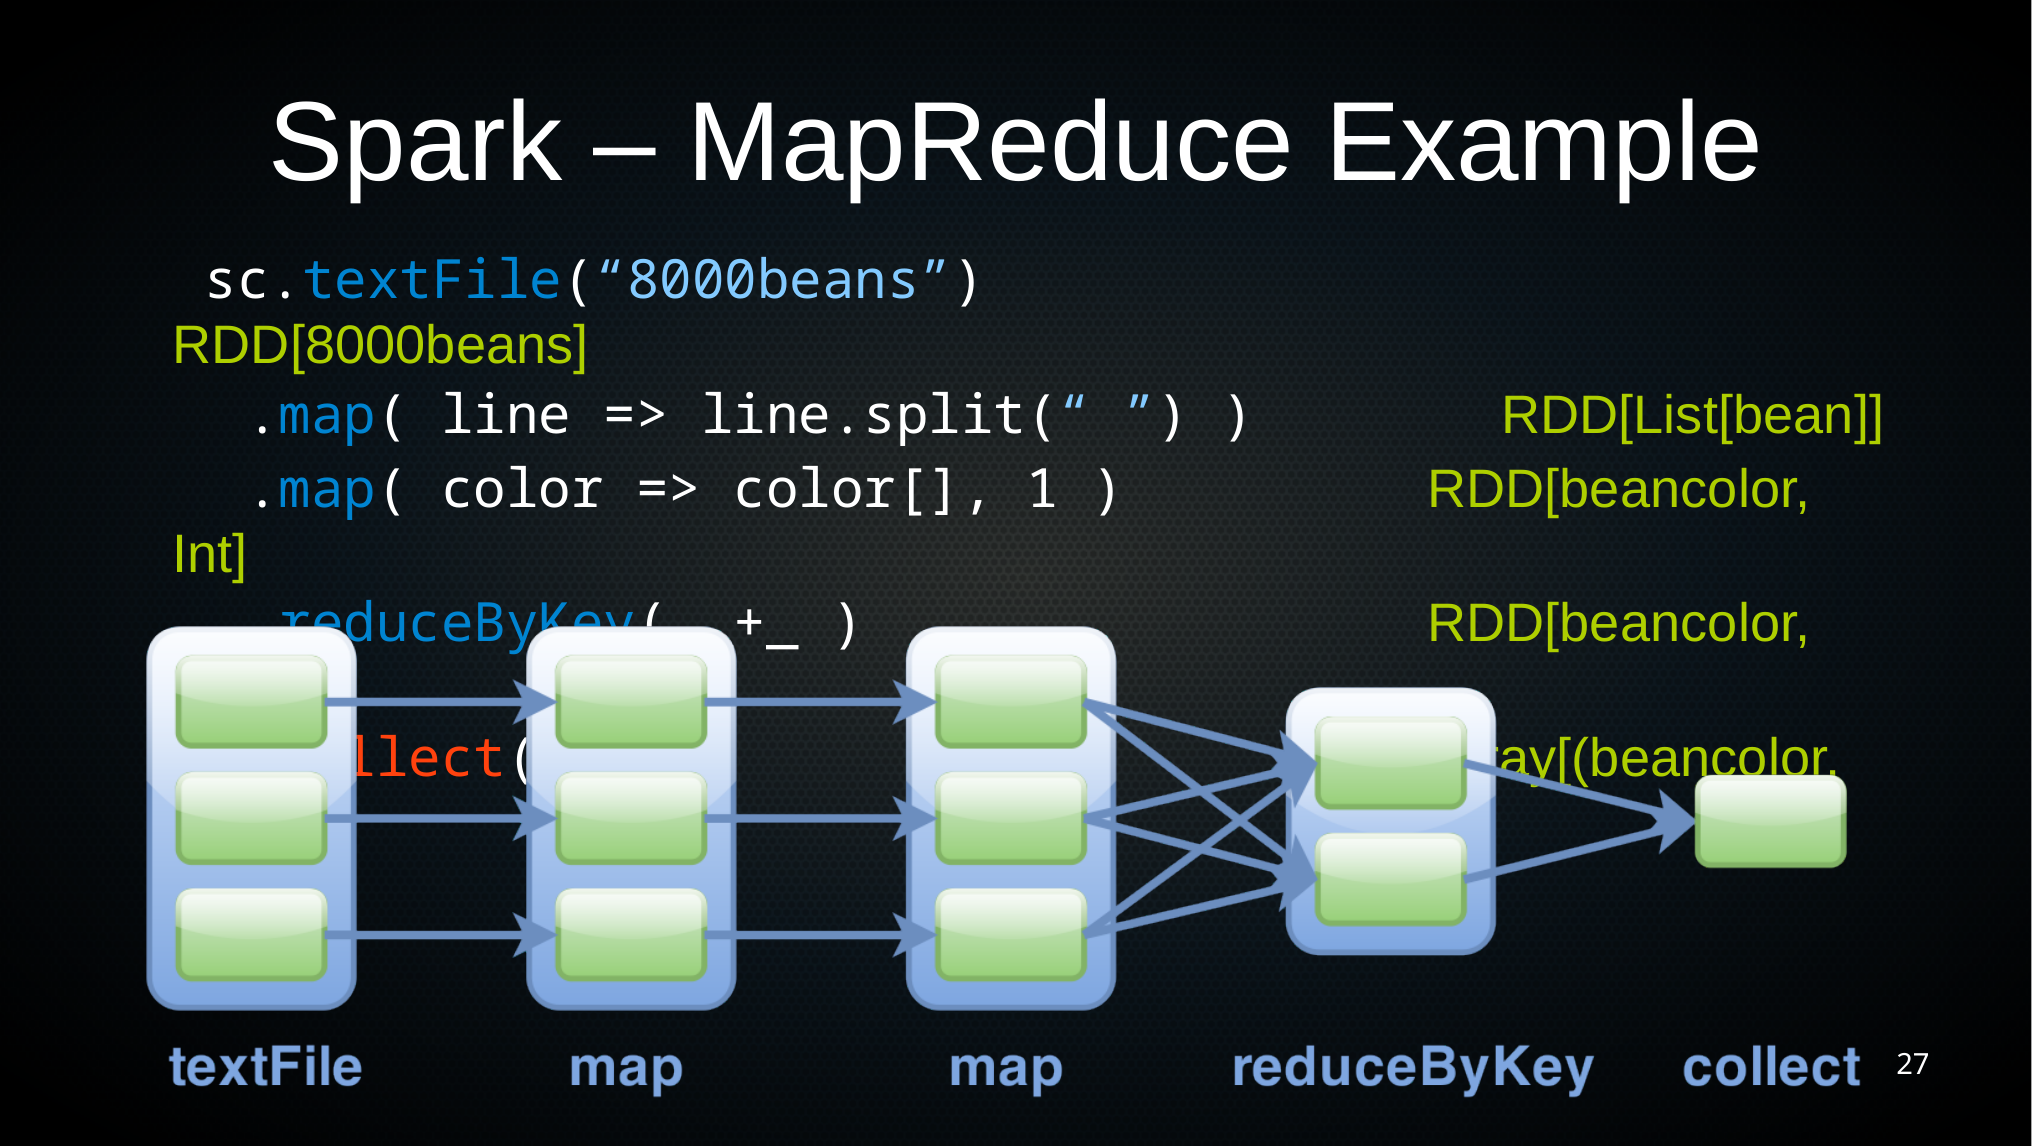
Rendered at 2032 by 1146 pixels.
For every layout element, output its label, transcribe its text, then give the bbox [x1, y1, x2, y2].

list sc.textFile(“8000beans”) RDD[8000beans] .map( line => line.split(“ ”) ) RDD[List[bean]] .map( color => color[], 1 ) RDD[beancolor, Int] .reduceByKey( _+_ ) RDD[beancolor, Int] .collect() Array[(beancolor, Int)] [101, 240, 1890, 906]
title Spark – MapReduce Example [101, 45, 1930, 237]
picture [0, 0, 2032, 1146]
